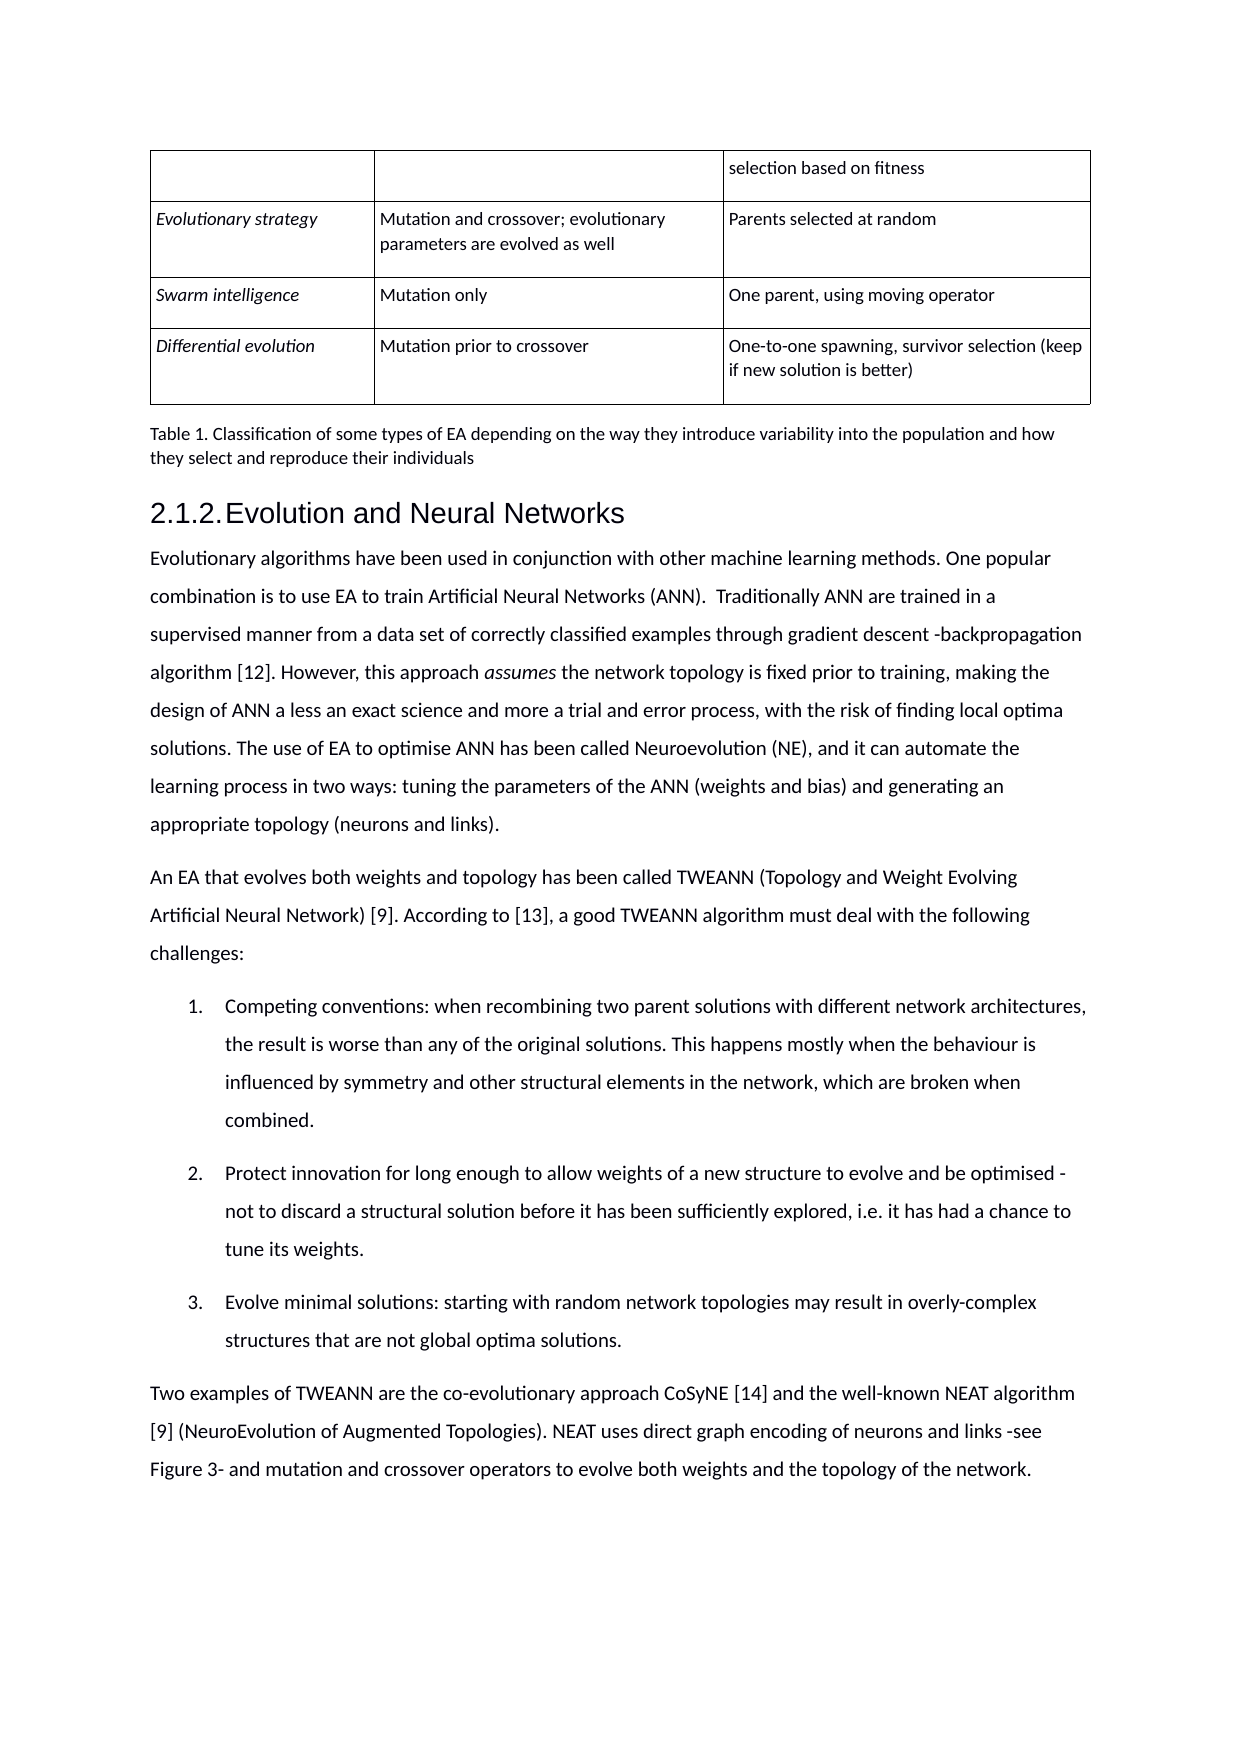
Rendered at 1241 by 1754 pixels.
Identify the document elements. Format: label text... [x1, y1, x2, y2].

text Two examples of TWEANN are the co-evolutionary approach CoSyNE [14]⁠ and the well-known NEAT algorithm [9]⁠ (NeuroEvolution of Augmented Topologies). NEAT uses direct graph encoding of neurons and links -see Figure 3- and mutation and crossover operators to evolve both weights and the topology of the network. [150, 1380, 1090, 1482]
list Protect innovation for long enough to allow weights of a new structure to evolve and be optimised -not to discard a structural solution before it has been sufficiently explored, i.e. it has had a chance to tune its weights. [187, 1160, 1090, 1262]
list Evolve minimal solutions: starting with random network topologies may result in overly-complex structures that are not global optima solutions. [187, 1289, 1090, 1353]
table_cell One parent, using moving operator [724, 278, 1090, 328]
table_cell Mutation and crossover; evolutionary parameters are evolved as well [375, 202, 723, 277]
list Competing conventions: when recombining two parent solutions with different network architectures, the result is worse than any of the original solutions. This happens mostly when the behaviour is influenced by symmetry and other structural elements in the network, which are broken when combined. [187, 993, 1090, 1133]
table_cell Evolutionary strategy [151, 202, 374, 277]
table_cell selection based on fitness [724, 151, 1090, 201]
text Table 1. Classification of some types of EA depending on the way they introduce variability into the population and how they select and reproduce their individuals [150, 422, 1090, 469]
text Evolutionary algorithms have been used in conjunction with other machine learning methods. One popular combination is to use EA to train Artificial Neural Networks (ANN). Traditionally ANN are trained in a supervised manner from a data set of correctly classified examples through gradient descent -backpropagation algorithm [12]⁠. However, this approach assumes the network topology is fixed prior to training, making the design of ANN a less an exact science and more a trial and error process, with the risk of finding local optima solutions. The use of EA to optimise ANN has been called Neuroevolution (NE), and it can automate the learning process in two ways: tuning the parameters of the ANN (weights and bias) and generating an appropriate topology (neurons and links). [150, 545, 1090, 837]
table_cell [151, 151, 374, 201]
table_cell Mutation prior to crossover [375, 329, 723, 404]
table_cell Swarm intelligence [151, 278, 374, 328]
table_cell Differential evolution [151, 329, 374, 404]
table_cell Parents selected at random [724, 202, 1090, 277]
text An EA that evolves both weights and topology has been called TWEANN (Topology and Weight Evolving Artificial Neural Network) [9]⁠. According to [13]⁠, a good TWEANN algorithm must deal with the following challenges: [150, 864, 1090, 966]
table_cell One-to-one spawning, survivor selection (keep if new solution is better) [724, 329, 1090, 404]
table_cell Mutation only [375, 278, 723, 328]
table_cell [375, 151, 723, 201]
subtitle Evolution and Neural Networks [150, 496, 1090, 530]
